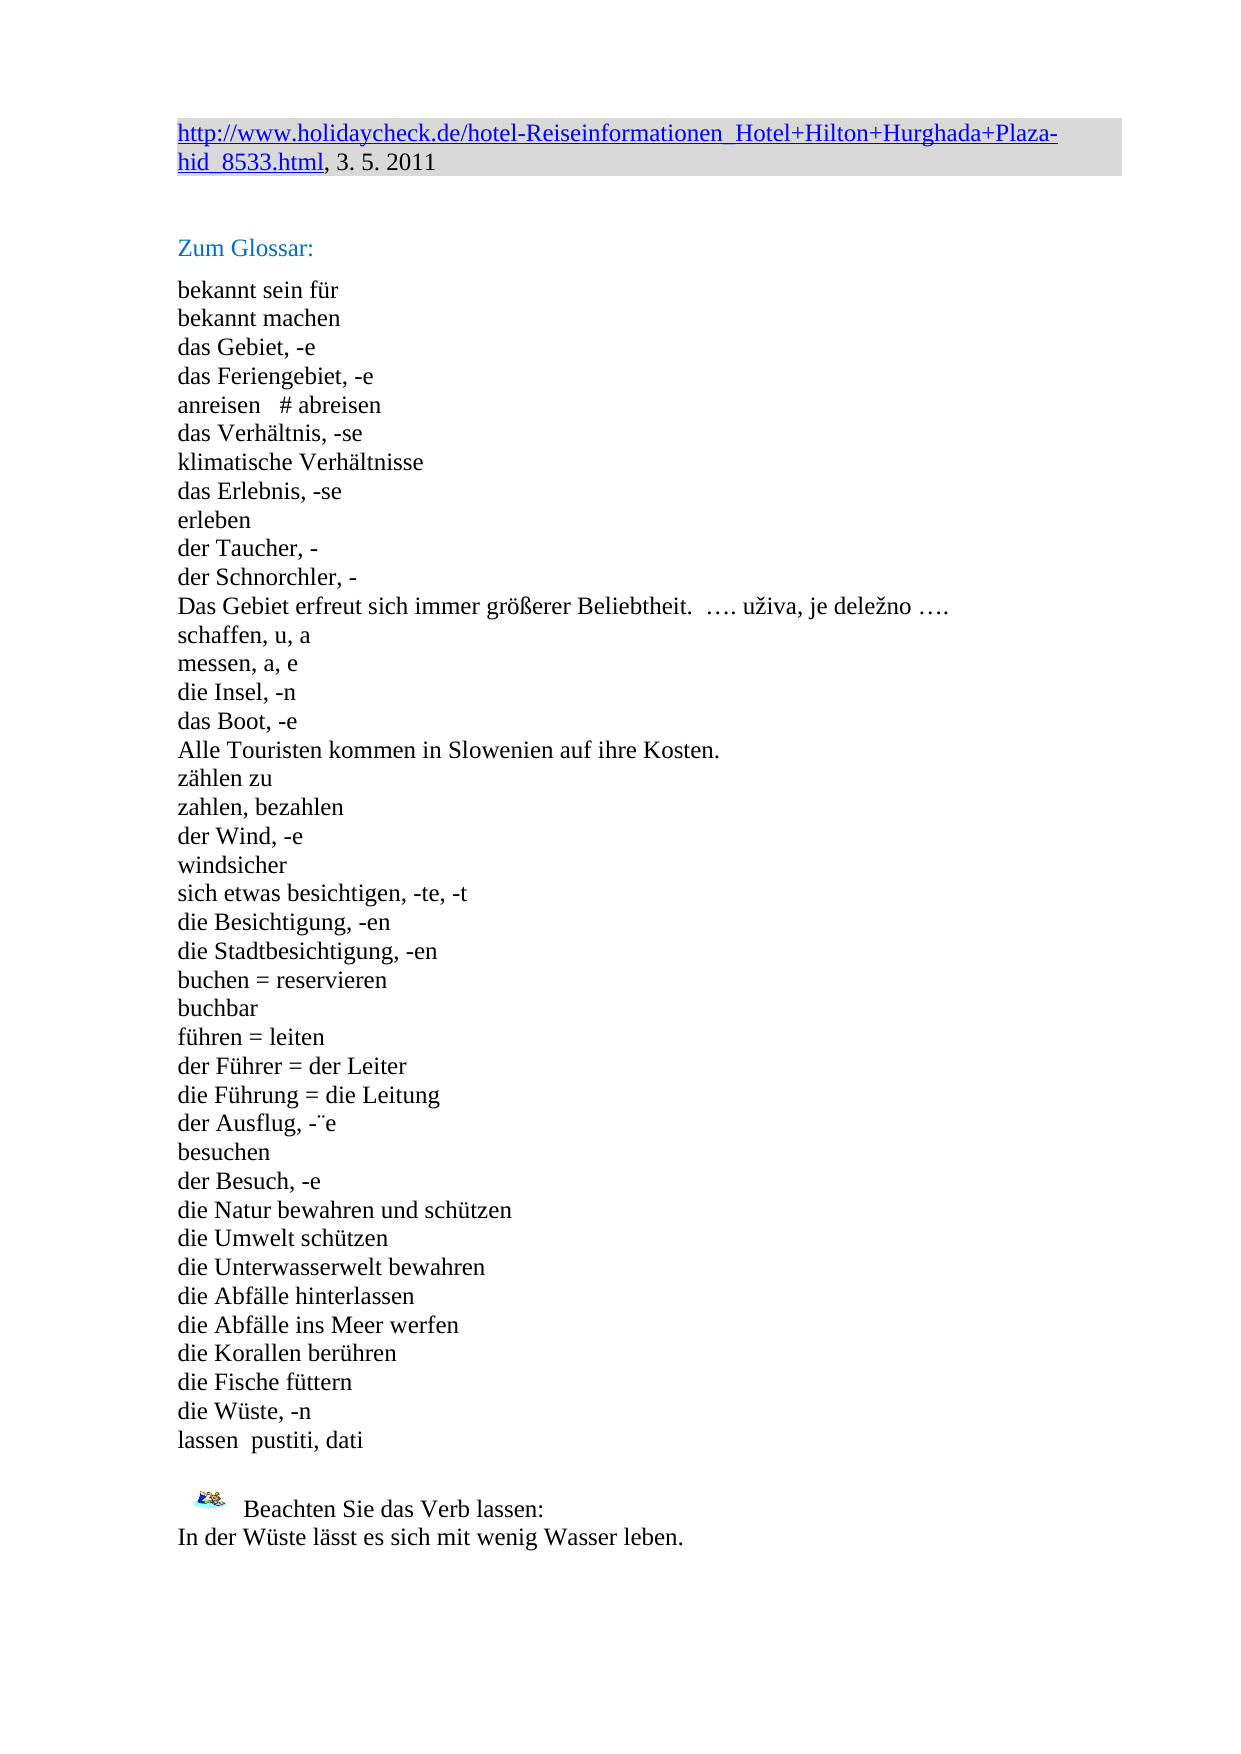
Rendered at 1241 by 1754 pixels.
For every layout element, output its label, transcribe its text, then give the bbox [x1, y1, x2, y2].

text buchbar [177, 993, 1122, 1022]
text der Wind, -e [177, 821, 1122, 850]
text die Fische füttern [177, 1367, 1122, 1396]
text besuchen [177, 1137, 1122, 1166]
text Zum Glossar: [177, 233, 1122, 262]
text die Führung = die Leitung [177, 1080, 1122, 1108]
text bekannt sein für [177, 275, 1122, 303]
text erleben [177, 505, 1122, 533]
text klimatische Verhältnisse [177, 447, 1122, 476]
text messen, a, e [177, 648, 1122, 677]
text buchen = reservieren [177, 965, 1122, 993]
text die Besichtigung, -en [177, 907, 1122, 936]
text das Verhältnis, -se [177, 418, 1122, 447]
text der Ausflug, -¨e [177, 1108, 1122, 1137]
text führen = leiten [177, 1022, 1122, 1051]
text Beachten Sie das Verb lassen: [177, 1482, 1122, 1522]
text das Boot, -e [177, 706, 1122, 735]
text Alle Touristen kommen in Slowenien auf ihre Kosten. [177, 735, 1122, 763]
text zahlen, bezahlen [177, 792, 1122, 821]
text die Wüste, -n [177, 1396, 1122, 1425]
text der Führer = der Leiter [177, 1051, 1122, 1080]
text der Schnorchler, - [177, 562, 1122, 591]
text sich etwas besichtigen, -te, -t [177, 878, 1122, 907]
text der Taucher, - [177, 533, 1122, 562]
text lassen pustiti, dati [177, 1425, 1122, 1453]
text die Umwelt schützen [177, 1223, 1122, 1252]
text das Gebiet, -e [177, 332, 1122, 361]
text http://www.holidaycheck.de/hotel-Reiseinformationen_Hotel+Hilton+Hurghada+Plaza-hid_8533.html, 3. 5. 2011 [177, 118, 1122, 176]
text windsicher [177, 850, 1122, 878]
text bekannt machen [177, 303, 1122, 332]
text die Korallen berühren [177, 1338, 1122, 1367]
text Das Gebiet erfreut sich immer größerer Beliebtheit. …. uživa, je deležno …. [177, 591, 1122, 620]
text das Erlebnis, -se [177, 476, 1122, 505]
text In der Wüste lässt es sich mit wenig Wasser leben. [177, 1522, 1122, 1551]
text die Stadtbesichtigung, -en [177, 936, 1122, 965]
text die Insel, -n [177, 677, 1122, 706]
text der Besuch, -e [177, 1166, 1122, 1195]
text die Abfälle hinterlassen [177, 1281, 1122, 1310]
text das Feriengebiet, -e [177, 361, 1122, 390]
text zählen zu [177, 763, 1122, 792]
text die Abfälle ins Meer werfen [177, 1310, 1122, 1338]
text anreisen # abreisen [177, 390, 1122, 418]
text schaffen, u, a [177, 620, 1122, 648]
text die Natur bewahren und schützen [177, 1195, 1122, 1223]
text die Unterwasserwelt bewahren [177, 1252, 1122, 1281]
